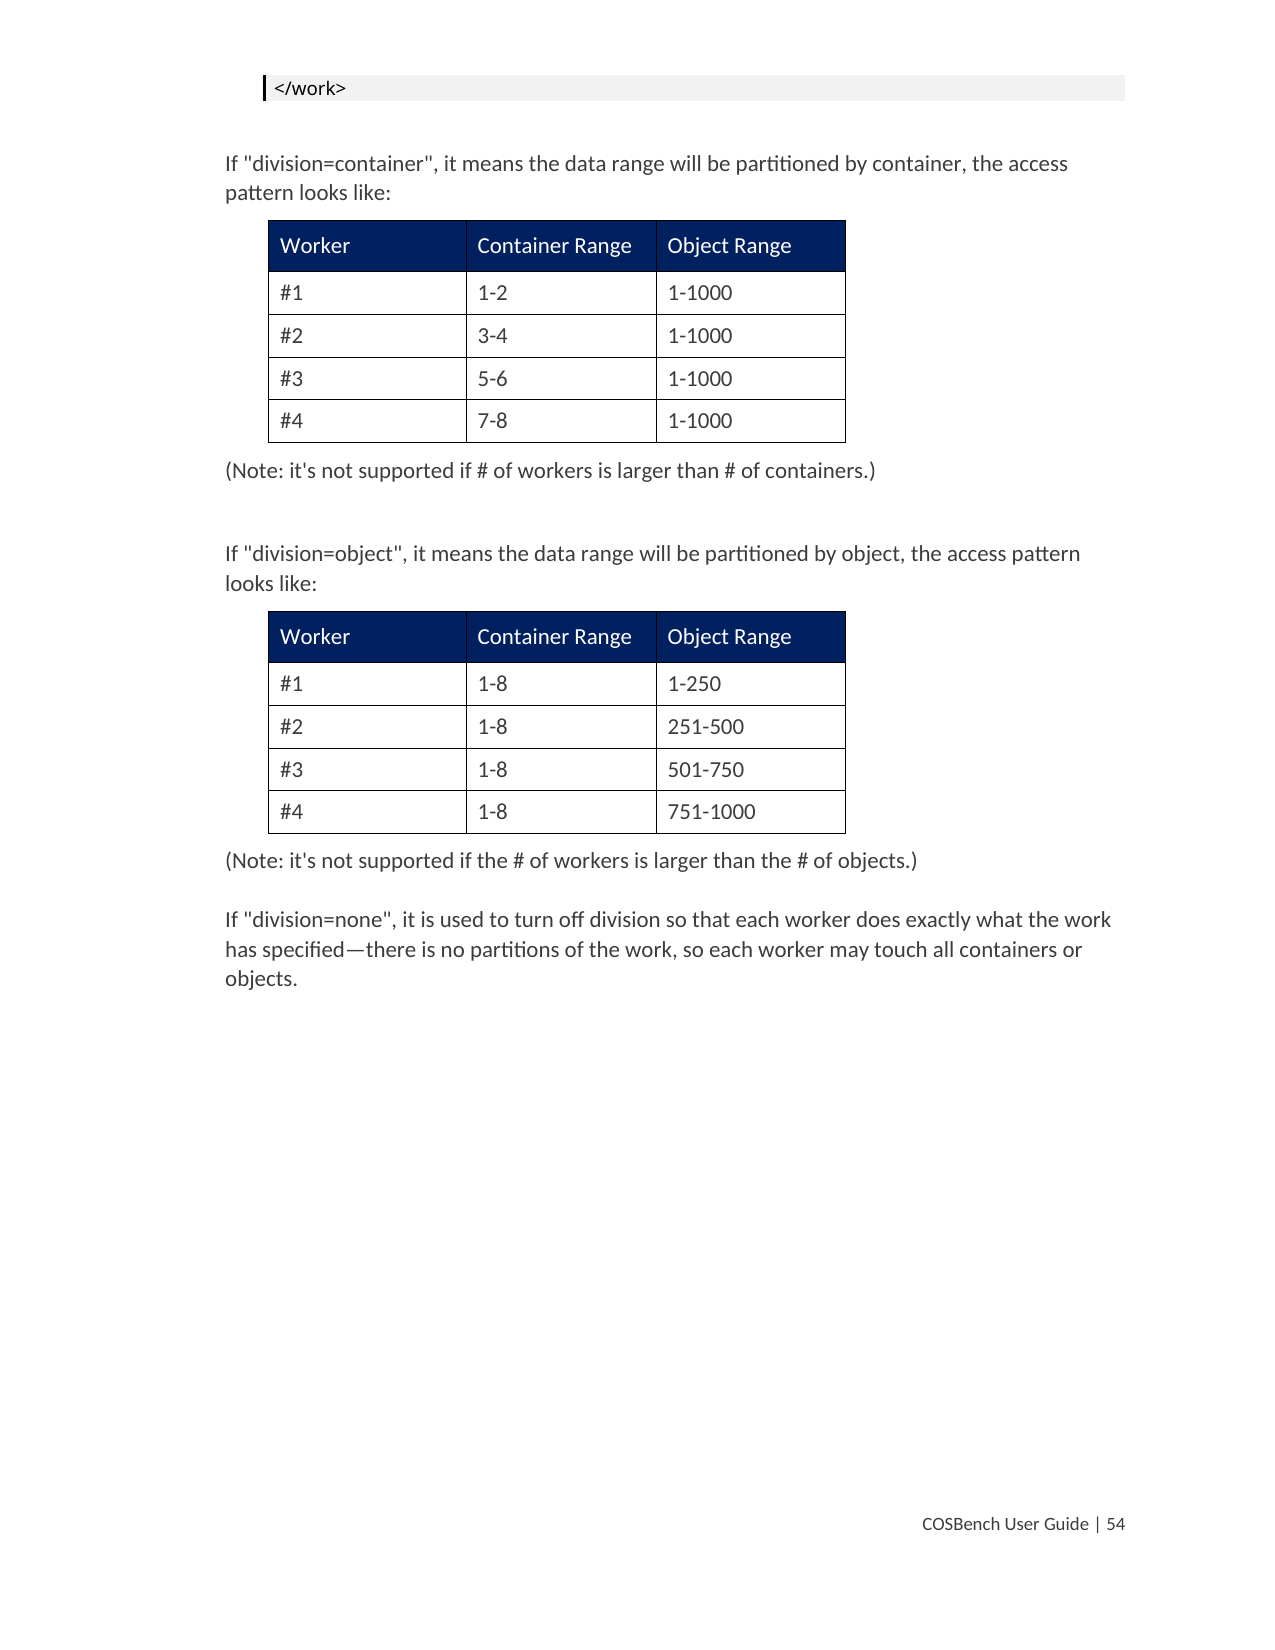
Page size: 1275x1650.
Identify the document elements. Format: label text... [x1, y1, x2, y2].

table_cell 1-8 [467, 791, 656, 833]
table_cell #2 [269, 706, 466, 747]
table_cell #1 [269, 663, 466, 704]
table_cell #3 [269, 358, 466, 399]
table_header Worker [269, 221, 466, 271]
text If "division=container", it means the data range will be partitioned by container, the access pattern looks like: [225, 119, 1125, 206]
table_cell 1-8 [467, 749, 656, 790]
table_header Object Range [657, 221, 845, 271]
table_cell 1-8 [467, 663, 656, 704]
text (Note: it's not supported if the # of workers is larger than the # of objects.) If "division=none", it is used to turn off division so that each worker does exactly what the work has specified—there is no partitions of the work, so each worker may touch all containers or objects. [225, 847, 1125, 992]
table_header Container Range [467, 612, 656, 662]
table_cell 1-250 [657, 663, 845, 704]
table_cell 5-6 [467, 358, 656, 399]
table_cell 1-2 [467, 272, 656, 314]
table_cell #2 [269, 315, 466, 357]
text </work> [266, 75, 1125, 101]
table_cell #4 [269, 400, 466, 442]
table_header Worker [269, 612, 466, 662]
table_cell 7-8 [467, 400, 656, 442]
table_cell 1-1000 [657, 315, 845, 357]
table_header Container Range [467, 221, 656, 271]
table_cell 501-750 [657, 749, 845, 790]
table_cell 251-500 [657, 706, 845, 747]
table_cell 1-8 [467, 706, 656, 747]
table_cell #4 [269, 791, 466, 833]
table_cell #3 [269, 749, 466, 790]
table_cell 1-1000 [657, 358, 845, 399]
table_cell #1 [269, 272, 466, 314]
table_header Object Range [657, 612, 845, 662]
table_cell 1-1000 [657, 400, 845, 442]
table_cell 3-4 [467, 315, 656, 357]
table_cell 751-1000 [657, 791, 845, 833]
text (Note: it's not supported if # of workers is larger than # of containers.) [225, 456, 1125, 513]
table_cell 1-1000 [657, 272, 845, 314]
text If "division=object", it means the data range will be partitioned by object, the access pattern looks like: [225, 539, 1125, 597]
